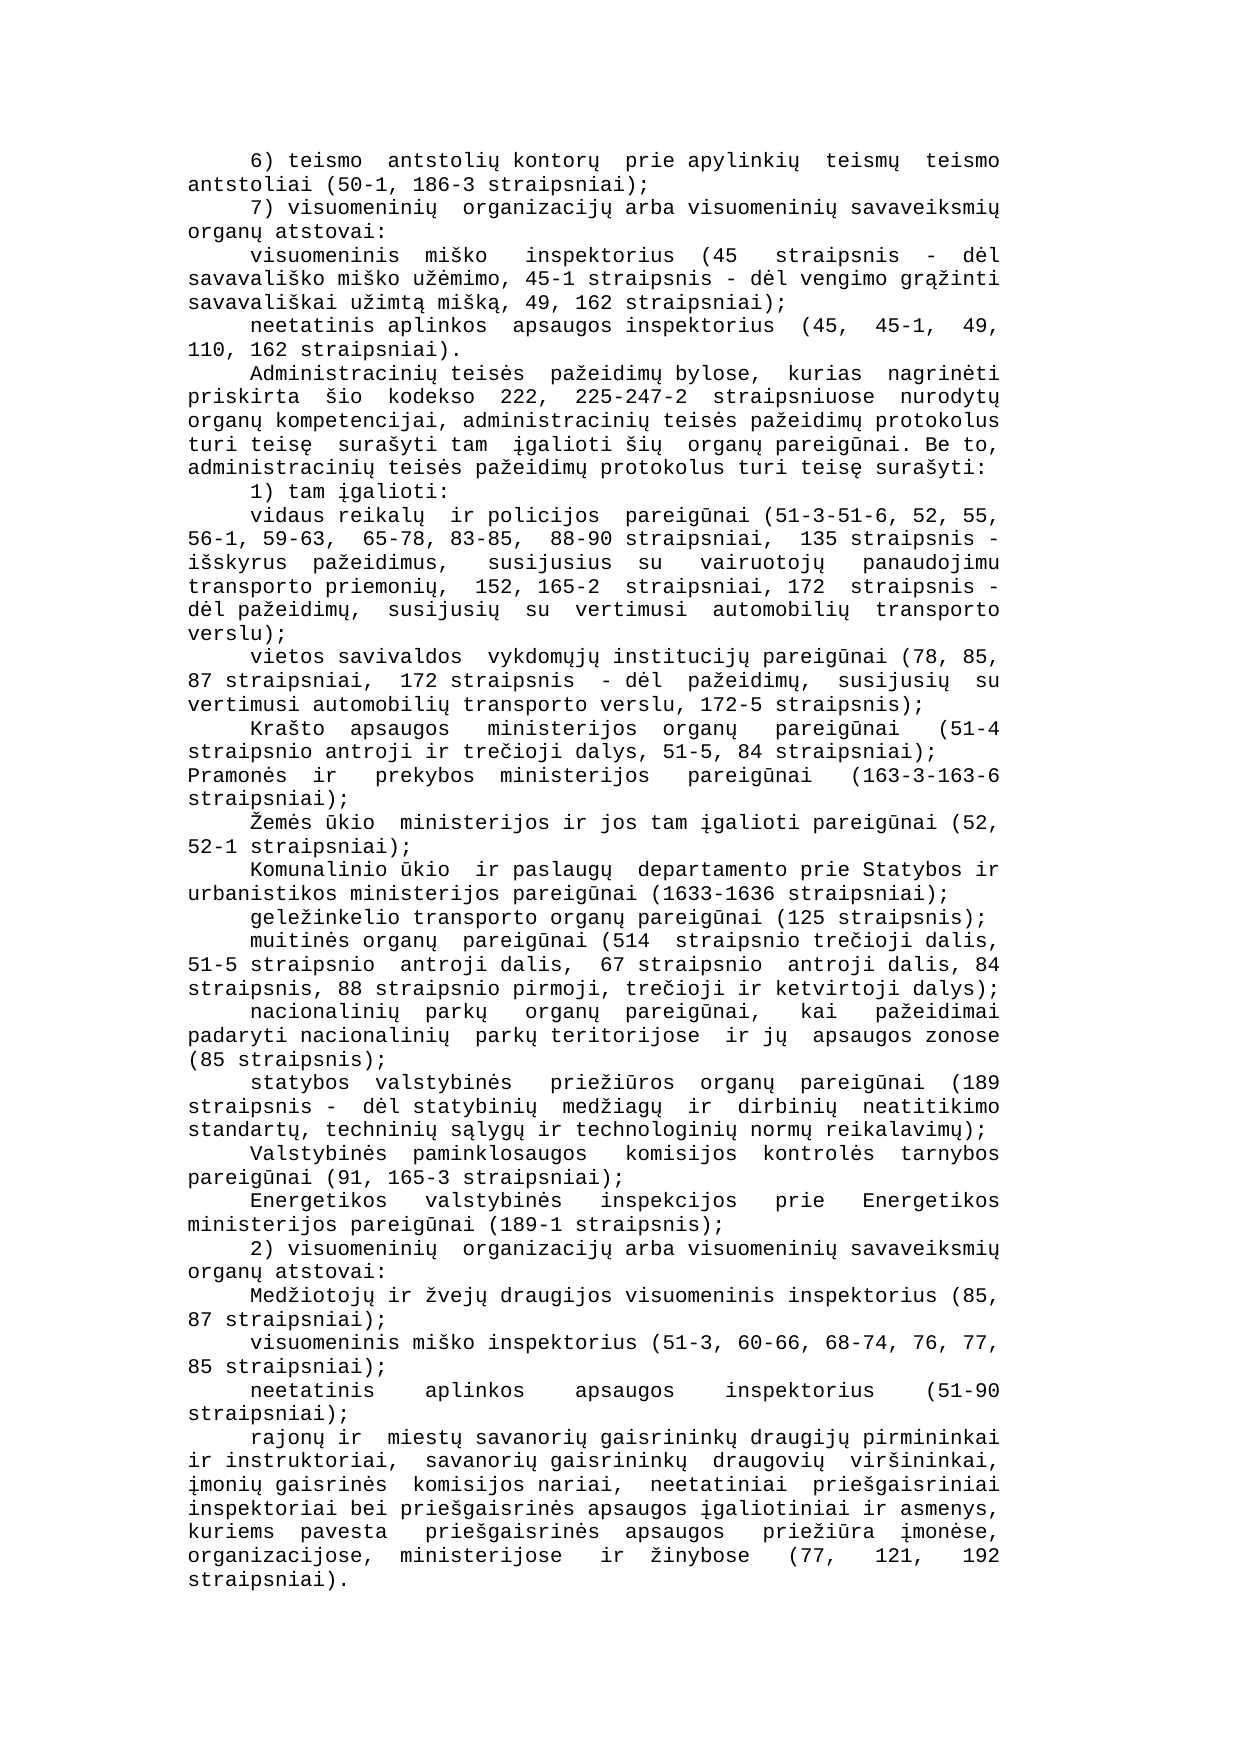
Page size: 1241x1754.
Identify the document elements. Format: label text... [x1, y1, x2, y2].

text 2) visuomeninių organizacijų arba visuomeninių savaveiksmių [187, 1238, 1053, 1261]
text administracinių teisės pažeidimų protokolus turi teisę surašyti: [187, 457, 1053, 481]
text 1) tam įgalioti: [187, 481, 1053, 505]
text 85 straipsniai); [187, 1356, 1053, 1379]
text 7) visuomeninių organizacijų arba visuomeninių savaveiksmių [187, 197, 1053, 221]
text išskyrus pažeidimus, susijusius su vairuotojų panaudojimu [187, 552, 1053, 576]
text Medžiotojų ir žvejų draugijos visuomeninis inspektorius (85, [187, 1285, 1053, 1309]
text straipsnis, 88 straipsnio pirmoji, trečioji ir ketvirtoji dalys); [187, 978, 1053, 1001]
text transporto priemonių, 152, 165-2 straipsniai, 172 straipsnis - [187, 576, 1053, 599]
text Valstybinės paminklosaugos komisijos kontrolės tarnybos [187, 1143, 1053, 1167]
text organų kompetencijai, administracinių teisės pažeidimų protokolus [187, 410, 1053, 434]
text urbanistikos ministerijos pareigūnai (1633-1636 straipsniai); [187, 883, 1053, 907]
text (85 straipsnis); [187, 1048, 1053, 1072]
text antstoliai (50-1, 186-3 straipsniai); [187, 174, 1053, 197]
text visuomeninis miško inspektorius (45 straipsnis - dėl [187, 244, 1053, 268]
text kuriems pavesta priešgaisrinės apsaugos priežiūra įmonėse, [187, 1521, 1053, 1545]
text 6) teismo antstolių kontorų prie apylinkių teismų teismo [187, 150, 1053, 174]
text 110, 162 straipsniai). [187, 339, 1053, 363]
text straipsnio antroji ir trečioji dalys, 51-5, 84 straipsniai); [187, 741, 1053, 765]
text ir instruktoriai, savanorių gaisrininkų draugovių viršininkai, [187, 1451, 1053, 1474]
text priskirta šio kodekso 222, 225-247-2 straipsniuose nurodytų [187, 386, 1053, 410]
text statybos valstybinės priežiūros organų pareigūnai (189 [187, 1072, 1053, 1096]
text turi teisę surašyti tam įgalioti šių organų pareigūnai. Be to, [187, 434, 1053, 457]
text 52-1 straipsniai); [187, 836, 1053, 859]
text vietos savivaldos vykdomųjų institucijų pareigūnai (78, 85, [187, 647, 1053, 670]
text savavališko miško užėmimo, 45-1 straipsnis - dėl vengimo grąžinti [187, 268, 1053, 292]
text neetatinis aplinkos apsaugos inspektorius (45, 45-1, 49, [187, 316, 1053, 339]
text Žemės ūkio ministerijos ir jos tam įgalioti pareigūnai (52, [187, 812, 1053, 836]
text Pramonės ir prekybos ministerijos pareigūnai (163-3-163-6 [187, 765, 1053, 788]
text padaryti nacionalinių parkų teritorijose ir jų apsaugos zonose [187, 1025, 1053, 1048]
text organų atstovai: [187, 1261, 1053, 1285]
text standartų, techninių sąlygų ir technologinių normų reikalavimų); [187, 1119, 1053, 1143]
text ministerijos pareigūnai (189-1 straipsnis); [187, 1214, 1053, 1238]
text 56-1, 59-63, 65-78, 83-85, 88-90 straipsniai, 135 straipsnis - [187, 528, 1053, 552]
text visuomeninis miško inspektorius (51-3, 60-66, 68-74, 76, 77, [187, 1332, 1053, 1356]
text rajonų ir miestų savanorių gaisrininkų draugijų pirmininkai [187, 1427, 1053, 1451]
text Energetikos valstybinės inspekcijos prie Energetikos [187, 1190, 1053, 1214]
text įmonių gaisrinės komisijos nariai, neetatiniai priešgaisriniai [187, 1474, 1053, 1498]
text straipsniai). [187, 1569, 1053, 1592]
text vertimusi automobilių transporto verslu, 172-5 straipsnis); [187, 694, 1053, 717]
text 51-5 straipsnio antroji dalis, 67 straipsnio antroji dalis, 84 [187, 954, 1053, 978]
text geležinkelio transporto organų pareigūnai (125 straipsnis); [187, 907, 1053, 930]
text verslu); [187, 623, 1053, 647]
text 87 straipsniai); [187, 1309, 1053, 1332]
text Administracinių teisės pažeidimų bylose, kurias nagrinėti [187, 363, 1053, 386]
text straipsniai); [187, 1403, 1053, 1427]
text organizacijose, ministerijose ir žinybose (77, 121, 192 [187, 1545, 1053, 1569]
text Krašto apsaugos ministerijos organų pareigūnai (51-4 [187, 717, 1053, 741]
text savavališkai užimtą mišką, 49, 162 straipsniai); [187, 292, 1053, 316]
text 87 straipsniai, 172 straipsnis - dėl pažeidimų, susijusių su [187, 670, 1053, 694]
text pareigūnai (91, 165-3 straipsniai); [187, 1167, 1053, 1190]
text neetatinis aplinkos apsaugos inspektorius (51-90 [187, 1379, 1053, 1403]
text organų atstovai: [187, 221, 1053, 244]
text straipsniai); [187, 788, 1053, 812]
text Komunalinio ūkio ir paslaugų departamento prie Statybos ir [187, 859, 1053, 883]
text muitinės organų pareigūnai (514 straipsnio trečioji dalis, [187, 930, 1053, 954]
text inspektoriai bei priešgaisrinės apsaugos įgaliotiniai ir asmenys, [187, 1498, 1053, 1521]
text dėl pažeidimų, susijusių su vertimusi automobilių transporto [187, 599, 1053, 623]
text vidaus reikalų ir policijos pareigūnai (51-3-51-6, 52, 55, [187, 505, 1053, 528]
text straipsnis - dėl statybinių medžiagų ir dirbinių neatitikimo [187, 1096, 1053, 1119]
text nacionalinių parkų organų pareigūnai, kai pažeidimai [187, 1001, 1053, 1025]
